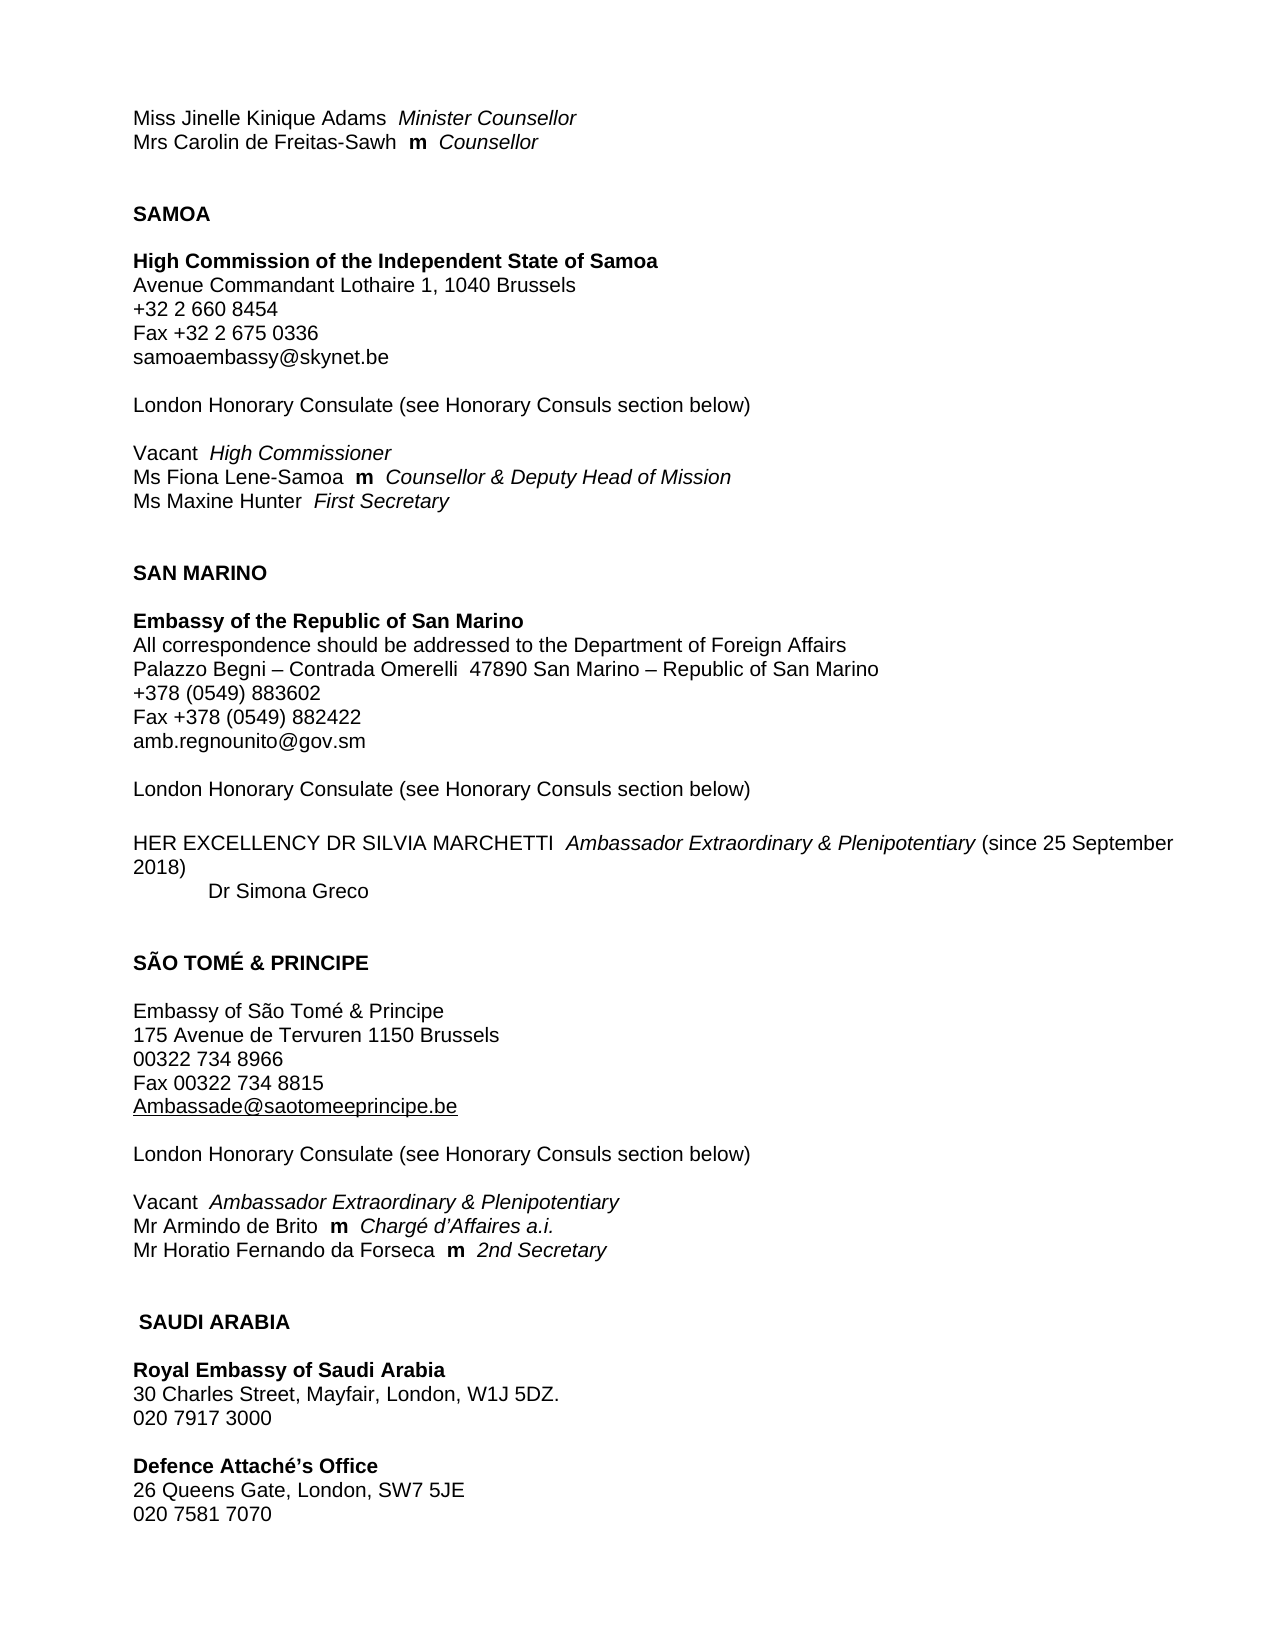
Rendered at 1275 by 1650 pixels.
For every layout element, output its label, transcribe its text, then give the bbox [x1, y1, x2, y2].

text London Honorary Consulate (see Honorary Consuls section below) [133, 393, 1181, 417]
text SÃO TOMÉ & PRINCIPE [133, 951, 1181, 974]
table_header [1053, 1310, 1275, 1358]
text Defence Attaché’s Office [133, 1454, 1181, 1478]
text 020 7917 3000 [133, 1406, 1181, 1430]
text Embassy of São Tomé & Principe [133, 998, 1181, 1022]
text HER EXCELLENCY DR SILVIA MARCHETTI Ambassador Extraordinary & Plenipotentiary (since 25 September 2018) [133, 831, 1181, 879]
table_header [697, 1310, 751, 1358]
table_header [751, 1310, 1053, 1358]
text +378 (0549) 883602 [133, 681, 1181, 704]
text Embassy of the Republic of San Marino [133, 609, 1181, 633]
text Miss Jinelle Kinique Adams Minister Counsellor [133, 106, 1181, 129]
text Vacant Ambassador Extraordinary & Plenipotentiary [133, 1190, 1181, 1214]
text 175 Avenue de Tervuren 1150 Brussels [133, 1022, 1181, 1046]
text Ms Maxine Hunter First Secretary [133, 489, 1181, 513]
text Mr Horatio Fernando da Forseca m 2nd Secretary [133, 1238, 1181, 1262]
text Fax +32 2 675 0336 [133, 321, 1181, 345]
subtitle High Commission of the Independent State of Samoa [133, 249, 1181, 273]
text Mrs Carolin de Freitas-Sawh m Counsellor [133, 129, 1181, 153]
text 00322 734 8966 [133, 1046, 1181, 1070]
text samoaembassy@skynet.be [133, 345, 1181, 369]
table_header SAUDI ARABIA [122, 1310, 697, 1358]
text Palazzo Begni – Contrada Omerelli 47890 San Marino – Republic of San Marino [133, 657, 1181, 681]
text 020 7581 7070 [133, 1502, 1181, 1526]
text Ambassade@saotomeeprincipe.be [133, 1094, 1181, 1118]
text All correspondence should be addressed to the Department of Foreign Affairs [133, 633, 1181, 657]
text London Honorary Consulate (see Honorary Consuls section below) [133, 776, 1181, 800]
text SAMOA [133, 201, 1181, 225]
text +32 2 660 8454 [133, 297, 1181, 321]
text SAN MARINO [133, 561, 1181, 585]
text London Honorary Consulate (see Honorary Consuls section below) [133, 1142, 1181, 1166]
text Vacant High Commissioner [133, 441, 1181, 465]
text 26 Queens Gate, London, SW7 5JE [133, 1478, 1181, 1502]
text Mr Armindo de Brito m Chargé d’Affaires a.i. [133, 1214, 1181, 1238]
text Fax +378 (0549) 882422 [133, 704, 1181, 728]
text Royal Embassy of Saudi Arabia [133, 1358, 1181, 1382]
text Dr Simona Greco [133, 879, 1181, 903]
text amb.regnounito@gov.sm [133, 728, 1181, 752]
text Avenue Commandant Lothaire 1, 1040 Brussels [133, 273, 1181, 297]
text Ms Fiona Lene-Samoa m Counsellor & Deputy Head of Mission [133, 465, 1181, 489]
text 30 Charles Street, Mayfair, London, W1J 5DZ. [133, 1382, 1181, 1406]
text Fax 00322 734 8815 [133, 1070, 1181, 1094]
